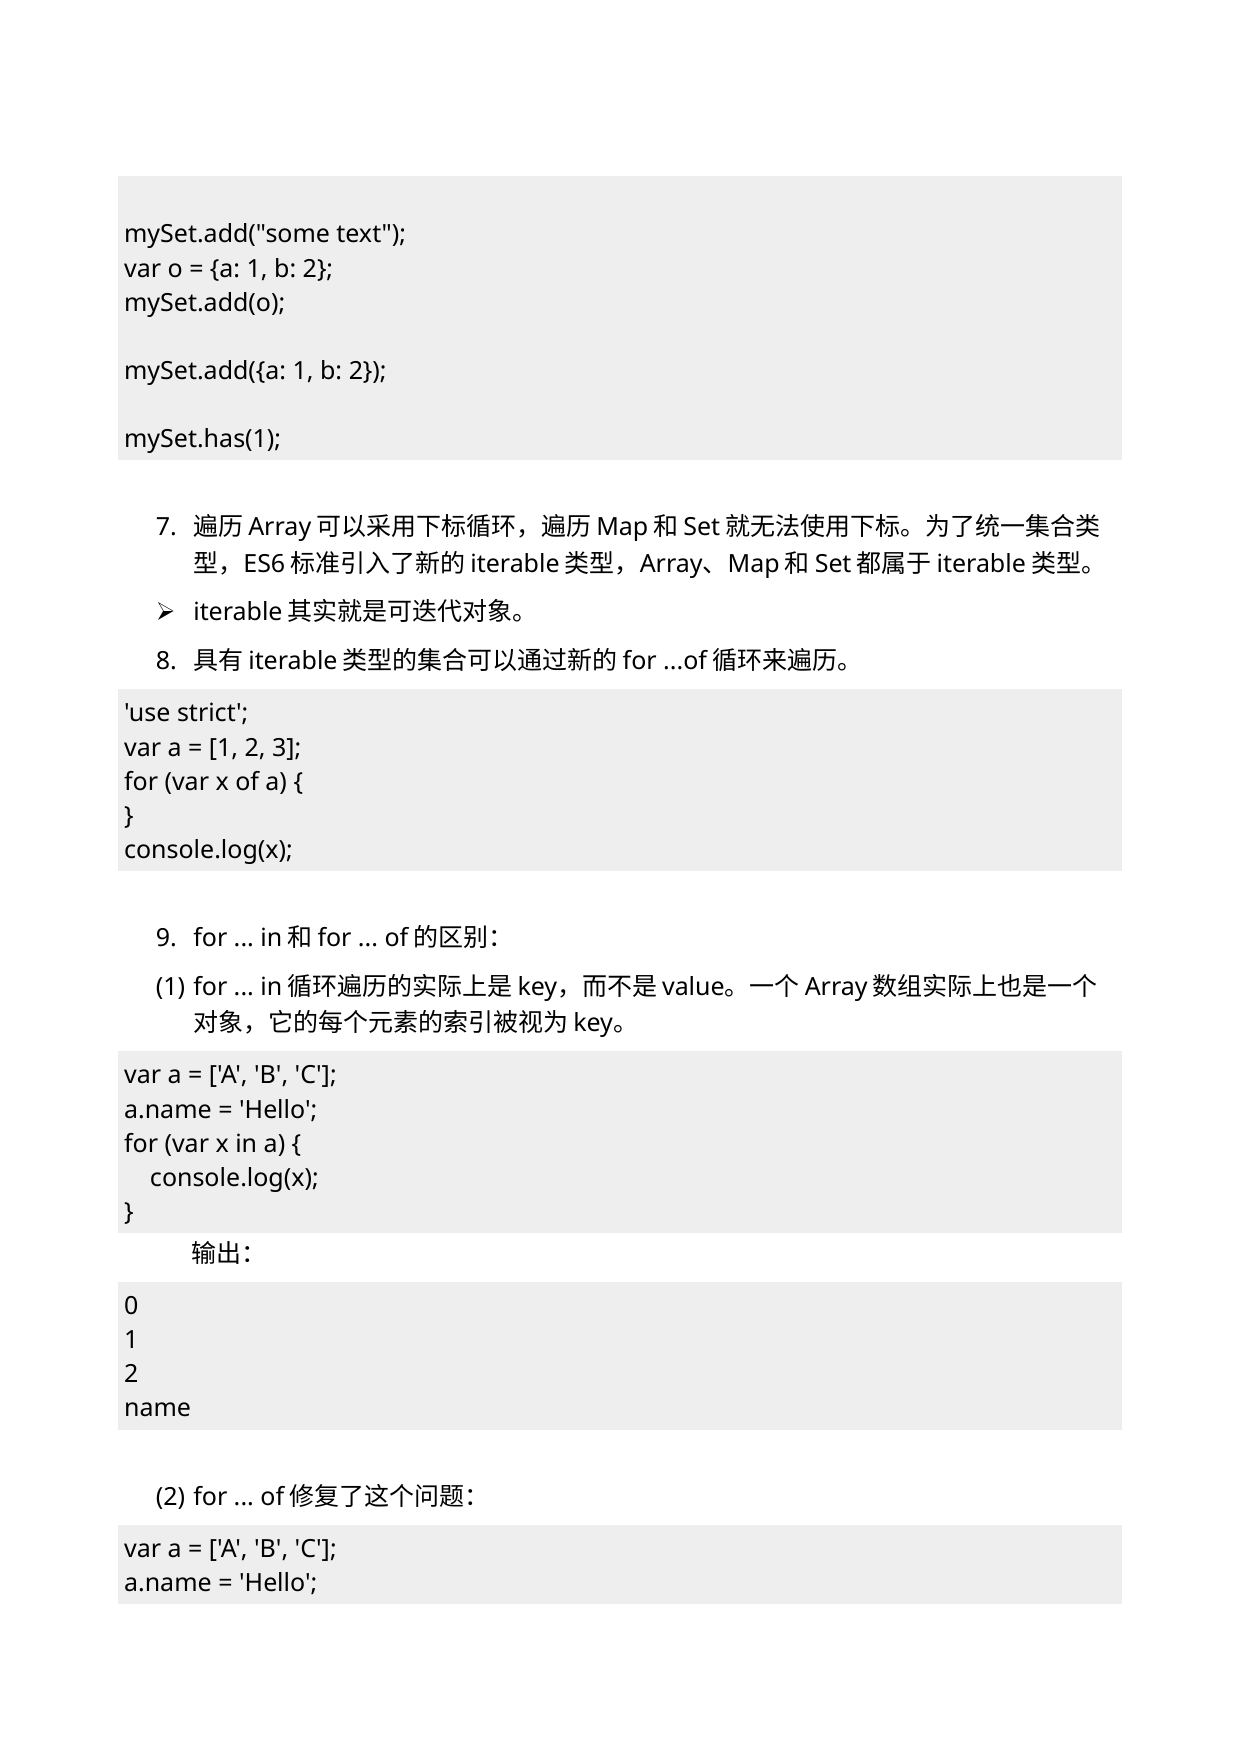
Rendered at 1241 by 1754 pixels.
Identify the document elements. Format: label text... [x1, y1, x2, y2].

table_header 'use strict'; var a = [1, 2, 3]; for (var x of a) { } console.log(x); [118, 689, 1122, 871]
table_header mySet.add("some text"); var o = {a: 1, b: 2}; mySet.add(o); mySet.add({a: 1, b: 2}); mySet.has(1); [118, 176, 1122, 460]
list for ... in和for ... of的区别： [156, 918, 1122, 954]
list 具有iterable类型的集合可以通过新的for ...of循环来遍历。 [156, 641, 1122, 677]
list for ... in循环遍历的实际上是key，而不是value。一个Array数组实际上也是一个对象，它的每个元素的索引被视为key。 [156, 966, 1122, 1039]
list for ... of修复了这个问题： [156, 1476, 1122, 1512]
table_header var a = ['A', 'B', 'C']; a.name = 'Hello'; [118, 1525, 1122, 1604]
list iterable其实就是可迭代对象。 [156, 592, 1122, 628]
text 输出： [118, 1233, 1122, 1269]
table_header 0 1 2 name [118, 1282, 1122, 1430]
table_header var a = ['A', 'B', 'C']; a.name = 'Hello'; for (var x in a) { console.log(x); } [118, 1051, 1122, 1233]
list 遍历Array可以采用下标循环，遍历Map和Set就无法使用下标。为了统一集合类型，ES6标准引入了新的iterable类型，Array、Map和Set都属于iterable类型。 [156, 507, 1122, 579]
